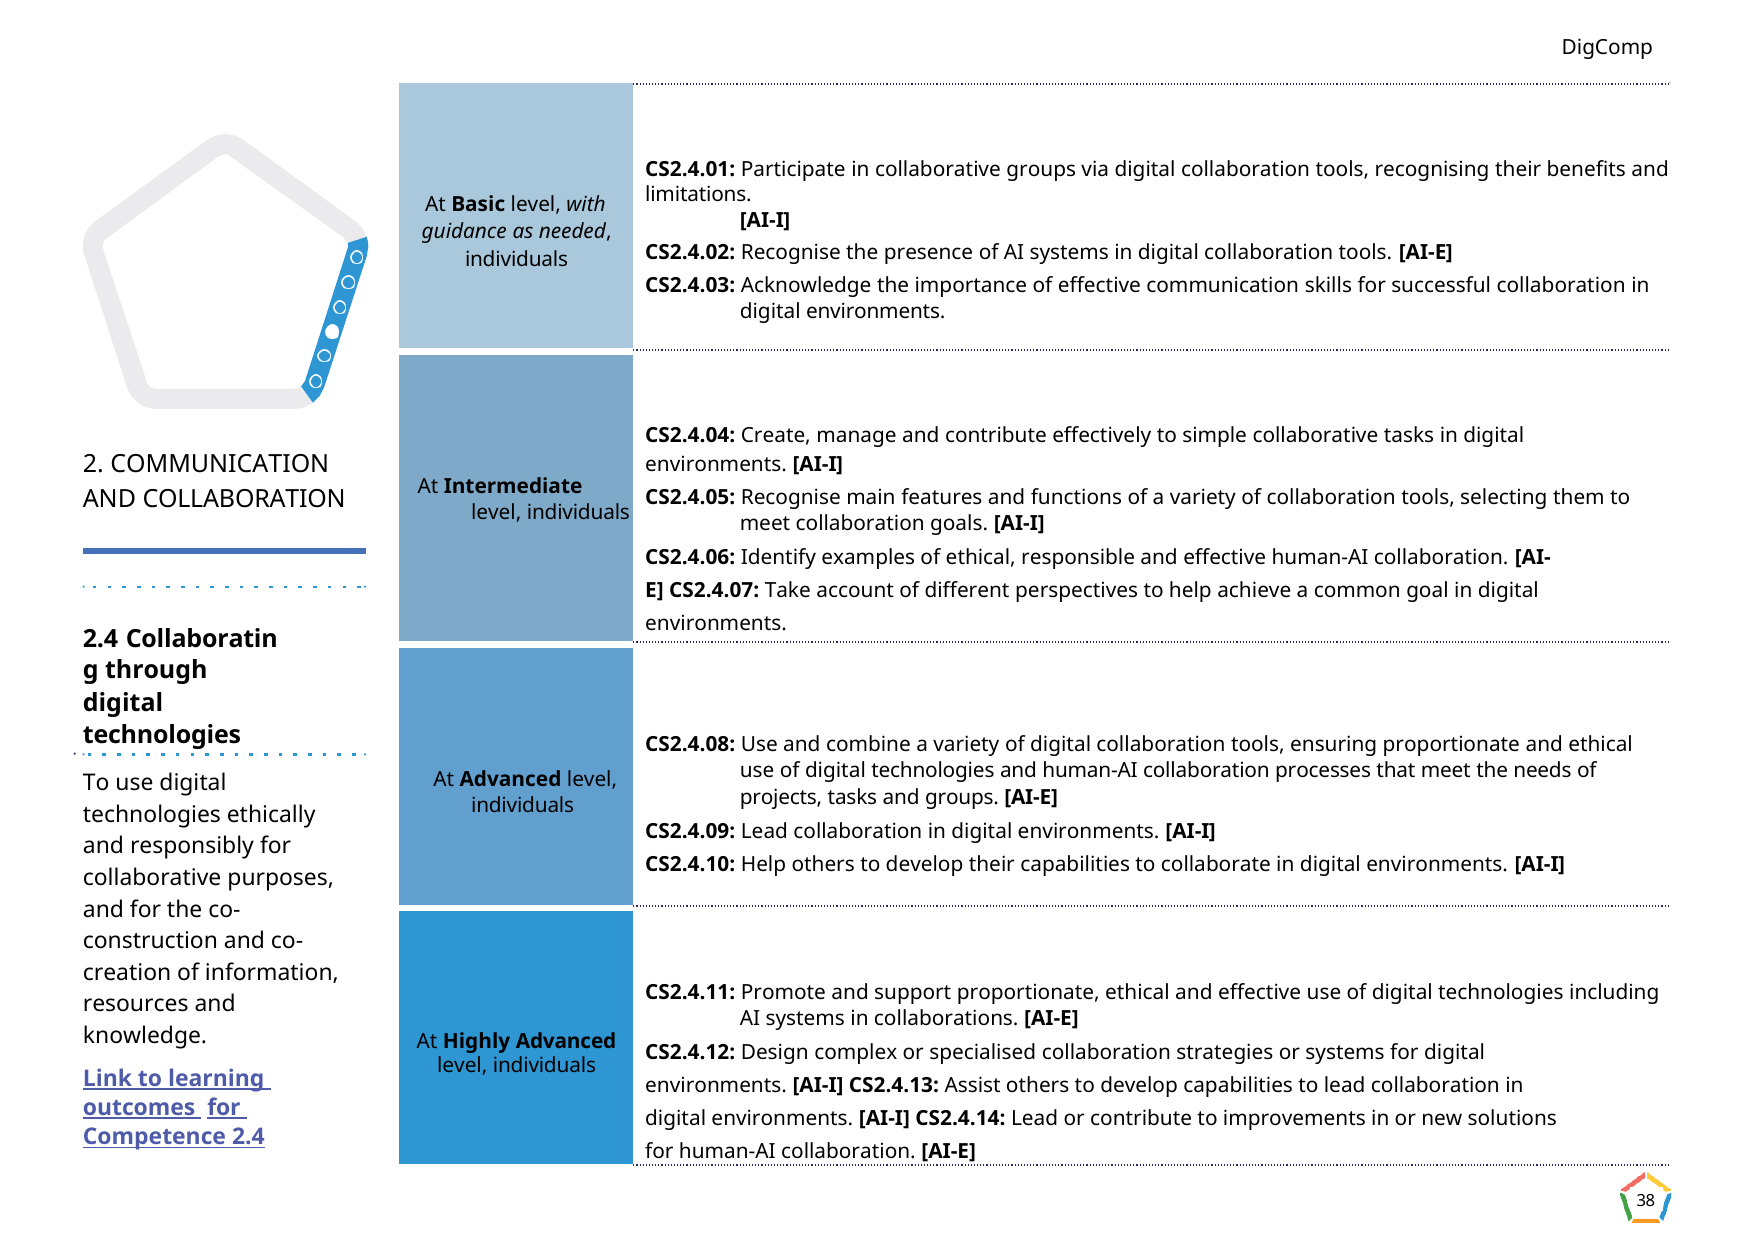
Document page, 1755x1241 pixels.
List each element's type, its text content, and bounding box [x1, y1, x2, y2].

text Link to learning outcomes for Competence 2.4 [83, 1062, 358, 1151]
table_cell CS2.4.04: Create, manage and contribute effectively to simple collaborative tasks in digital environments. [AI-I] CS2.4.05: Recognise main features and functions of a variety of collaboration tools, selecting them to meet collaboration goals. [AI-I] CS2.4.06: Identify examples of ethical, responsible and effective human-AI collaboration. [AI-E] CS2.4.07: Take account of different perspectives to help achieve a common goal in digital environments. [633, 349, 1669, 641]
table_cell CS2.4.08: Use and combine a variety of digital collaboration tools, ensuring proportionate and ethical use of digital technologies and human-AI collaboration processes that meet the needs of projects, tasks and groups. [AI-E] CS2.4.09: Lead collaboration in digital environments. [AI-I] CS2.4.10: Help others to develop their capabilities to collaborate in digital environments. [AI-I] [633, 641, 1669, 905]
table_cell At Intermediate level, individuals [399, 355, 633, 641]
text 2. COMMUNICATION AND COLLABORATION [83, 446, 358, 514]
table_header CS2.4.01: Participate in collaborative groups via digital collaboration tools, recognising their benefits and limitations. [AI-I] CS2.4.02: Recognise the presence of AI systems in digital collaboration tools. [AI-E] CS2.4.03: Acknowledge the importance of effective communication skills for successful collaboration in digital environments. [633, 83, 1669, 348]
table_cell CS2.4.11: Promote and support proportionate, ethical and effective use of digital technologies including AI systems in collaborations. [AI-E] CS2.4.12: Design complex or specialised collaboration strategies or systems for digital environments. [AI-I] CS2.4.13: Assist others to develop capabilities to lead collaboration in digital environments. [AI-I] CS2.4.14: Lead or contribute to improvements in or new solutions for human-AI collaboration. [AI-E] [633, 905, 1669, 1164]
list Collaborating through digital technologies [83, 621, 281, 751]
table_cell At Advanced level, individuals [399, 648, 633, 905]
text To use digital technologies ethically and responsibly for collaborative purposes, and for the co-construction and co-creation of information, resources and knowledge. [83, 766, 348, 1050]
table_cell At Highly Advanced level, individuals [399, 911, 633, 1164]
table_header At Basic level, with guidance as needed, individuals [399, 83, 633, 348]
